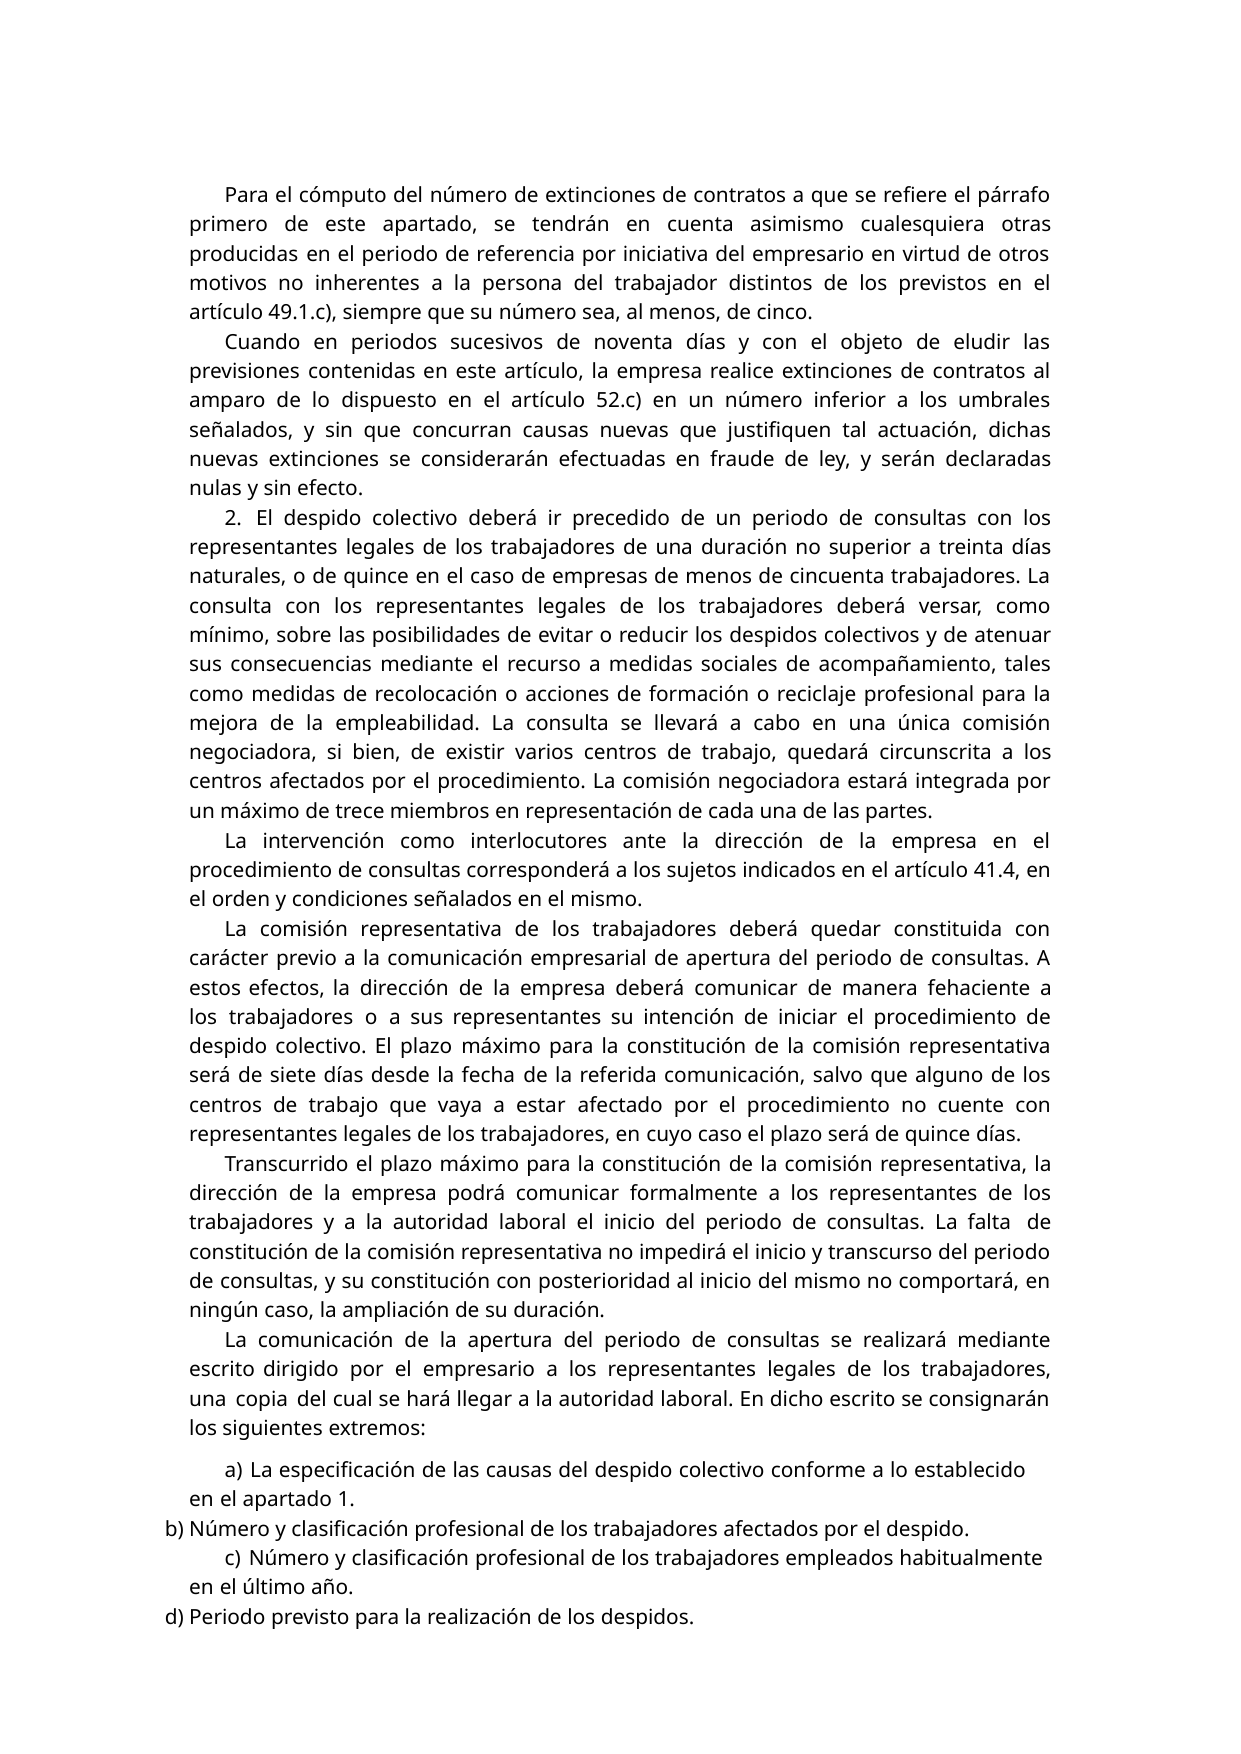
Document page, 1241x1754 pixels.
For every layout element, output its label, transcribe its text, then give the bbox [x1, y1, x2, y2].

list Número y clasificación profesional de los trabajadores empleados habitualmente en el último año. [189, 1543, 1051, 1601]
text La comisión representativa de los trabajadores deberá quedar constituida con carácter previo a la comunicación empresarial de apertura del periodo de consultas. A estos efectos, la dirección de la empresa deberá comunicar de manera fehaciente a los trabajadores o a sus representantes su intención de iniciar el procedimiento de despido colectivo. El plazo máximo para la constitución de la comisión representativa será de siete días desde la fecha de la referida comunicación, salvo que alguno de los centros de trabajo que vaya a estar afectado por el procedimiento no cuente con representantes legales de los trabajadores, en cuyo caso el plazo será de quince días. [189, 914, 1052, 1147]
text Para el cómputo del número de extinciones de contratos a que se refiere el párrafo primero de este apartado, se tendrán en cuenta asimismo cualesquiera otras producidas en el periodo de referencia por iniciativa del empresario en virtud de otros motivos no inherentes a la persona del trabajador distintos de los previstos en el artículo 49.1.c), siempre que su número sea, al menos, de cinco. [189, 180, 1051, 326]
list La especificación de las causas del despido colectivo conforme a lo establecido en el apartado 1. [189, 1455, 1051, 1513]
list Periodo previsto para la realización de los despidos. [164, 1602, 1184, 1630]
text Cuando en periodos sucesivos de noventa días y con el objeto de eludir las previsiones contenidas en este artículo, la empresa realice extinciones de contratos al amparo de lo dispuesto en el artículo 52.c) en un número inferior a los umbrales señalados, y sin que concurran causas nuevas que justifiquen tal actuación, dichas nuevas extinciones se considerarán efectuadas en fraude de ley, y serán declaradas nulas y sin efecto. [189, 327, 1051, 502]
text La comunicación de la apertura del periodo de consultas se realizará mediante escrito dirigido por el empresario a los representantes legales de los trabajadores, una copia del cual se hará llegar a la autoridad laboral. En dicho escrito se consignarán los siguientes extremos: [189, 1325, 1051, 1441]
list Número y clasificación profesional de los trabajadores afectados por el despido. [164, 1514, 1184, 1542]
text La intervención como interlocutores ante la dirección de la empresa en el procedimiento de consultas corresponderá a los sujetos indicados en el artículo 41.4, en el orden y condiciones señalados en el mismo. [189, 826, 1051, 913]
list El despido colectivo deberá ir precedido de un periodo de consultas con los representantes legales de los trabajadores de una duración no superior a treinta días naturales, o de quince en el caso de empresas de menos de cincuenta trabajadores. La consulta con los representantes legales de los trabajadores deberá versar, como mínimo, sobre las posibilidades de evitar o reducir los despidos colectivos y de atenuar sus consecuencias mediante el recurso a medidas sociales de acompañamiento, tales como medidas de recolocación o acciones de formación o reciclaje profesional para la mejora de la empleabilidad. La consulta se llevará a cabo en una única comisión negociadora, si bien, de existir varios centros de trabajo, quedará circunscrita a los centros afectados por el procedimiento. La comisión negociadora estará integrada por un máximo de trece miembros en representación de cada una de las partes. [189, 503, 1052, 824]
text Transcurrido el plazo máximo para la constitución de la comisión representativa, la dirección de la empresa podrá comunicar formalmente a los representantes de los trabajadores y a la autoridad laboral el inicio del periodo de consultas. La falta de constitución de la comisión representativa no impedirá el inicio y transcurso del periodo de consultas, y su constitución con posterioridad al inicio del mismo no comportará, en ningún caso, la ampliación de su duración. [189, 1149, 1051, 1324]
